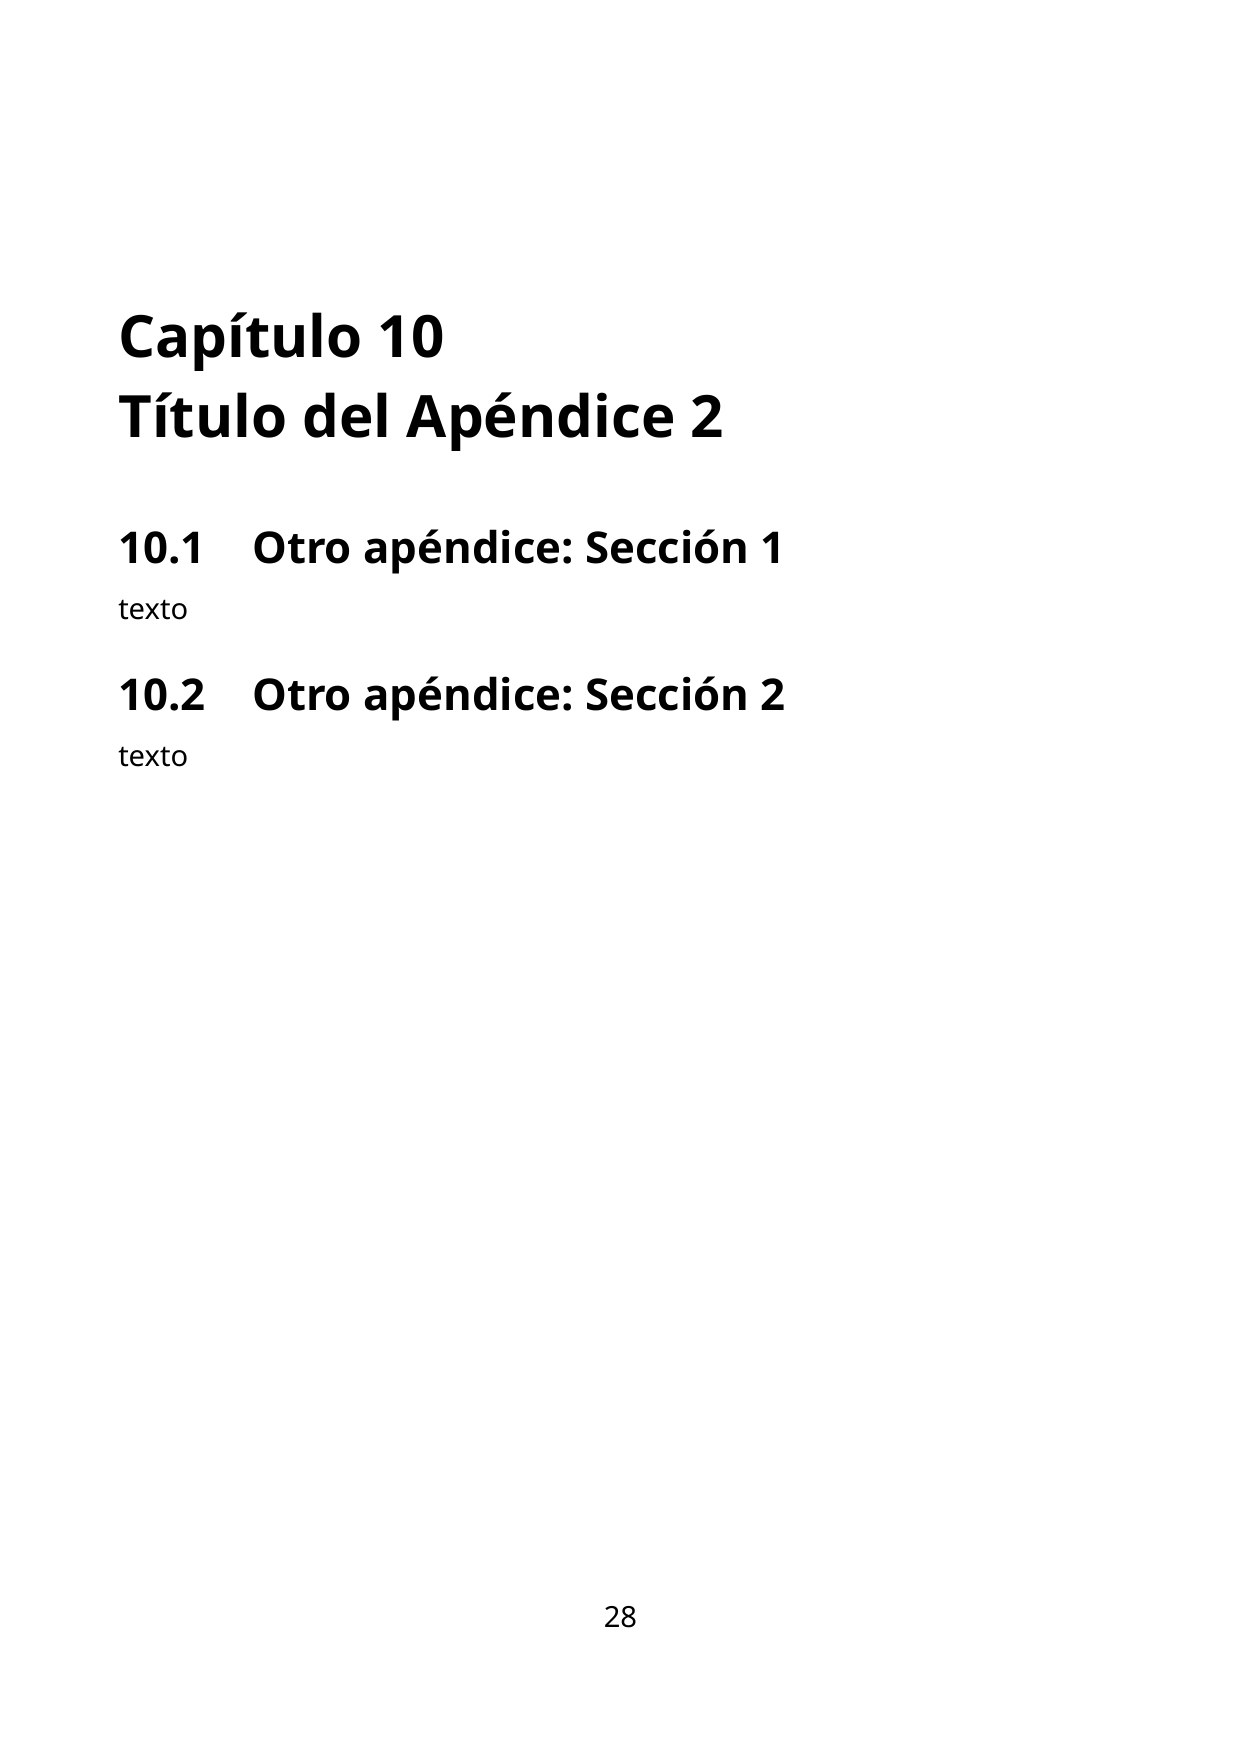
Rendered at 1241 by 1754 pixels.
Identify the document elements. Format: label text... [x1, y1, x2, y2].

text texto [118, 588, 1122, 628]
subtitle Otro apéndice: Sección 1 [118, 516, 1122, 576]
subtitle Otro apéndice: Sección 2 [118, 664, 1122, 723]
subtitle Título del Apéndice 2 [118, 295, 1122, 454]
text texto [118, 736, 1122, 775]
